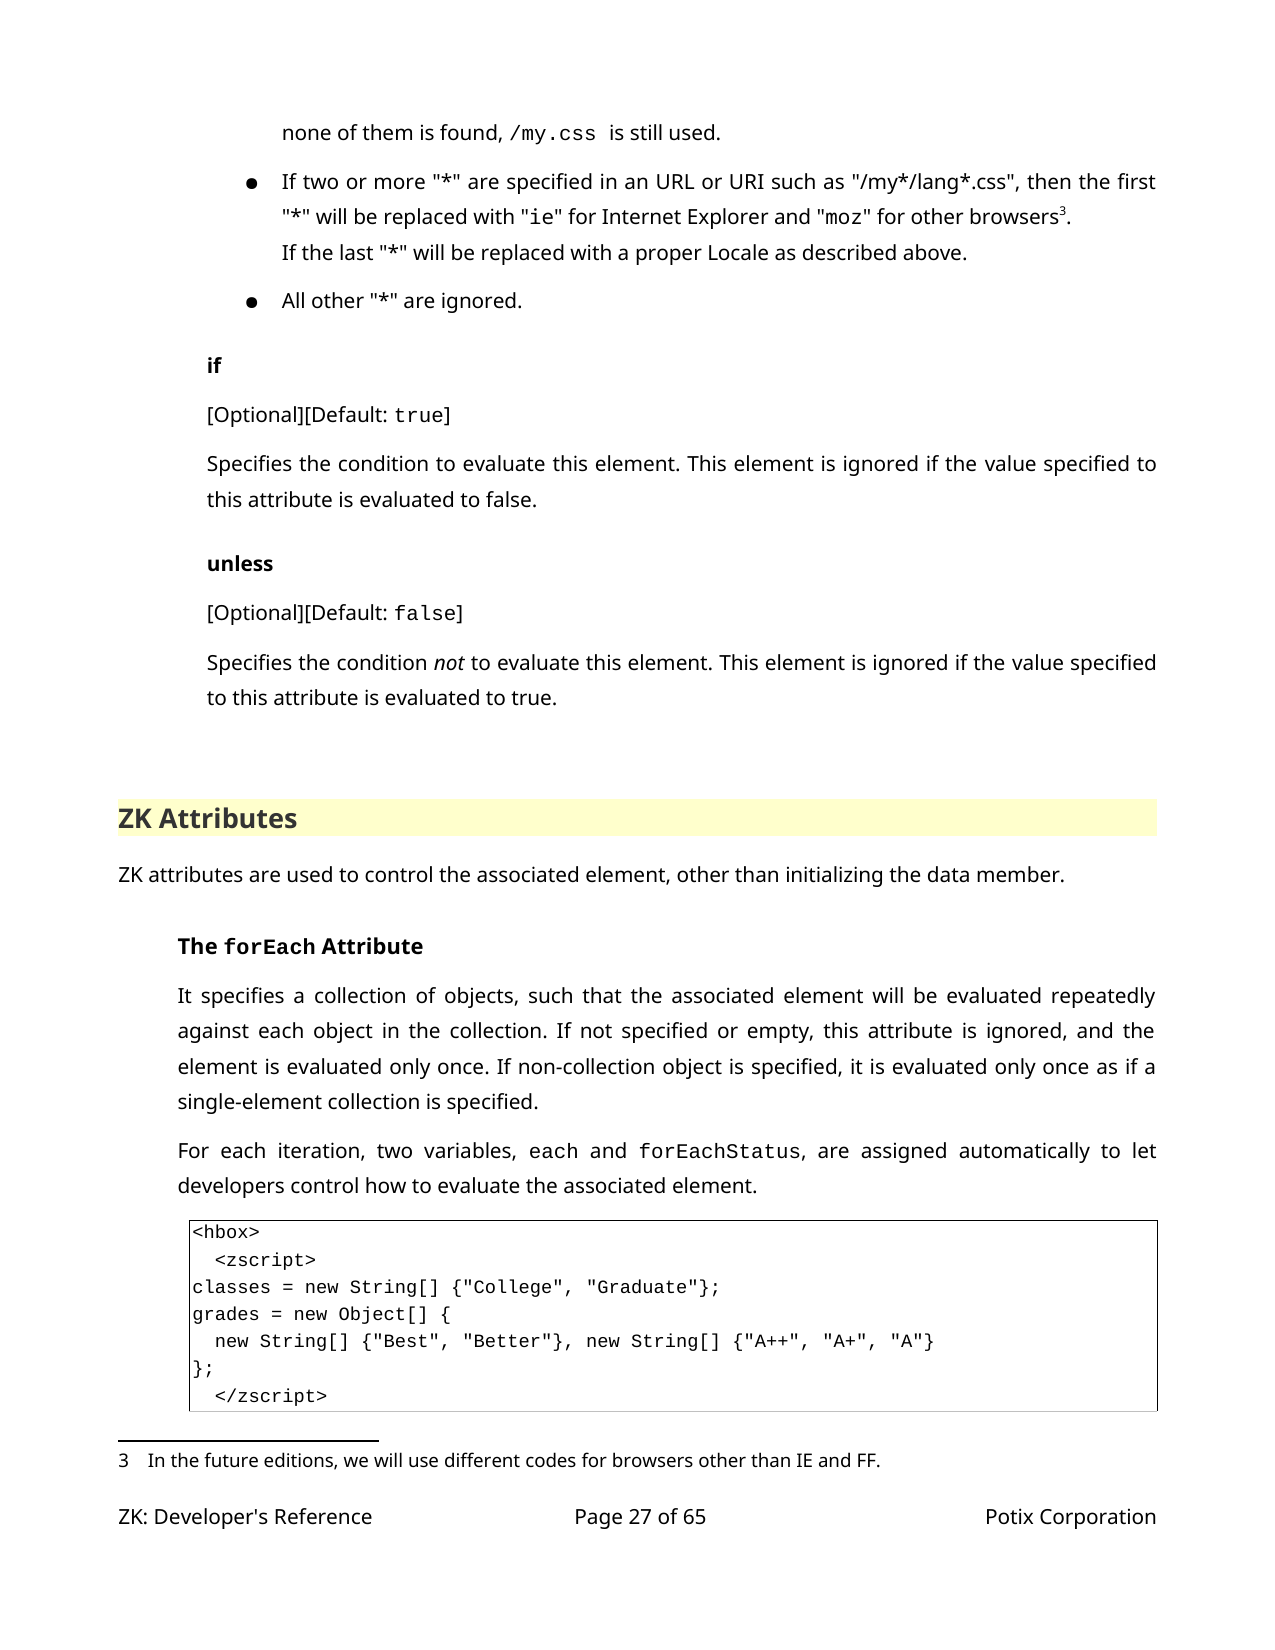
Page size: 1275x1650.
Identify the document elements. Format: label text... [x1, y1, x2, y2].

text classes = new String[] {"College", "Graduate"}; [190, 1275, 1157, 1299]
subtitle ZK Attributes [118, 799, 1157, 836]
text Specifies the condition not to evaluate this element. This element is ignored if the value specified to this attribute is evaluated to true. [207, 648, 1157, 711]
text ZK attributes are used to control the associated element, other than initializing the data member. [118, 860, 1157, 888]
list If two or more "*" are specified in an URL or URI such as "/my*/lang*.css", then the first "*" will be replaced with "ie" for Internet Explorer and "moz" for other browsers. If the last "*" will be replaced with a proper Locale as described above. [244, 167, 1157, 266]
text new String[] {"Best", "Better"}, new String[] {"A++", "A+", "A"} [190, 1329, 1157, 1353]
list All other "*" are ignored. [244, 287, 1157, 315]
text [Optional][Default: true] [207, 400, 1157, 429]
list none of them is found, /my.css is still used. [244, 118, 1157, 147]
subtitle unless [207, 549, 1157, 578]
text It specifies a collection of objects, such that the associated element will be evaluated repeatedly against each object in the collection. If not specified or empty, this attribute is ignored, and the element is evaluated only once. If non-collection object is specified, it is evaluated only once as if a single-element collection is specified. [177, 981, 1157, 1115]
text grades = new Object[] { [190, 1302, 1157, 1326]
list In the future editions, we will use different codes for browsers other than IE and FF. [118, 1447, 1157, 1473]
subtitle The forEach Attribute [177, 931, 1157, 961]
text For each iteration, two variables, each and forEachStatus, are assigned automatically to let developers control how to evaluate the associated element. [177, 1136, 1157, 1200]
subtitle if [207, 351, 1157, 380]
text Specifies the condition to evaluate this element. This element is ignored if the value specified to this attribute is evaluated to false. [207, 449, 1157, 513]
text <zscript> [190, 1247, 1157, 1272]
text <hbox> [190, 1221, 1157, 1244]
text }; [190, 1356, 1157, 1381]
text </zscript> [190, 1383, 1157, 1411]
text [Optional][Default: false] [207, 598, 1157, 627]
